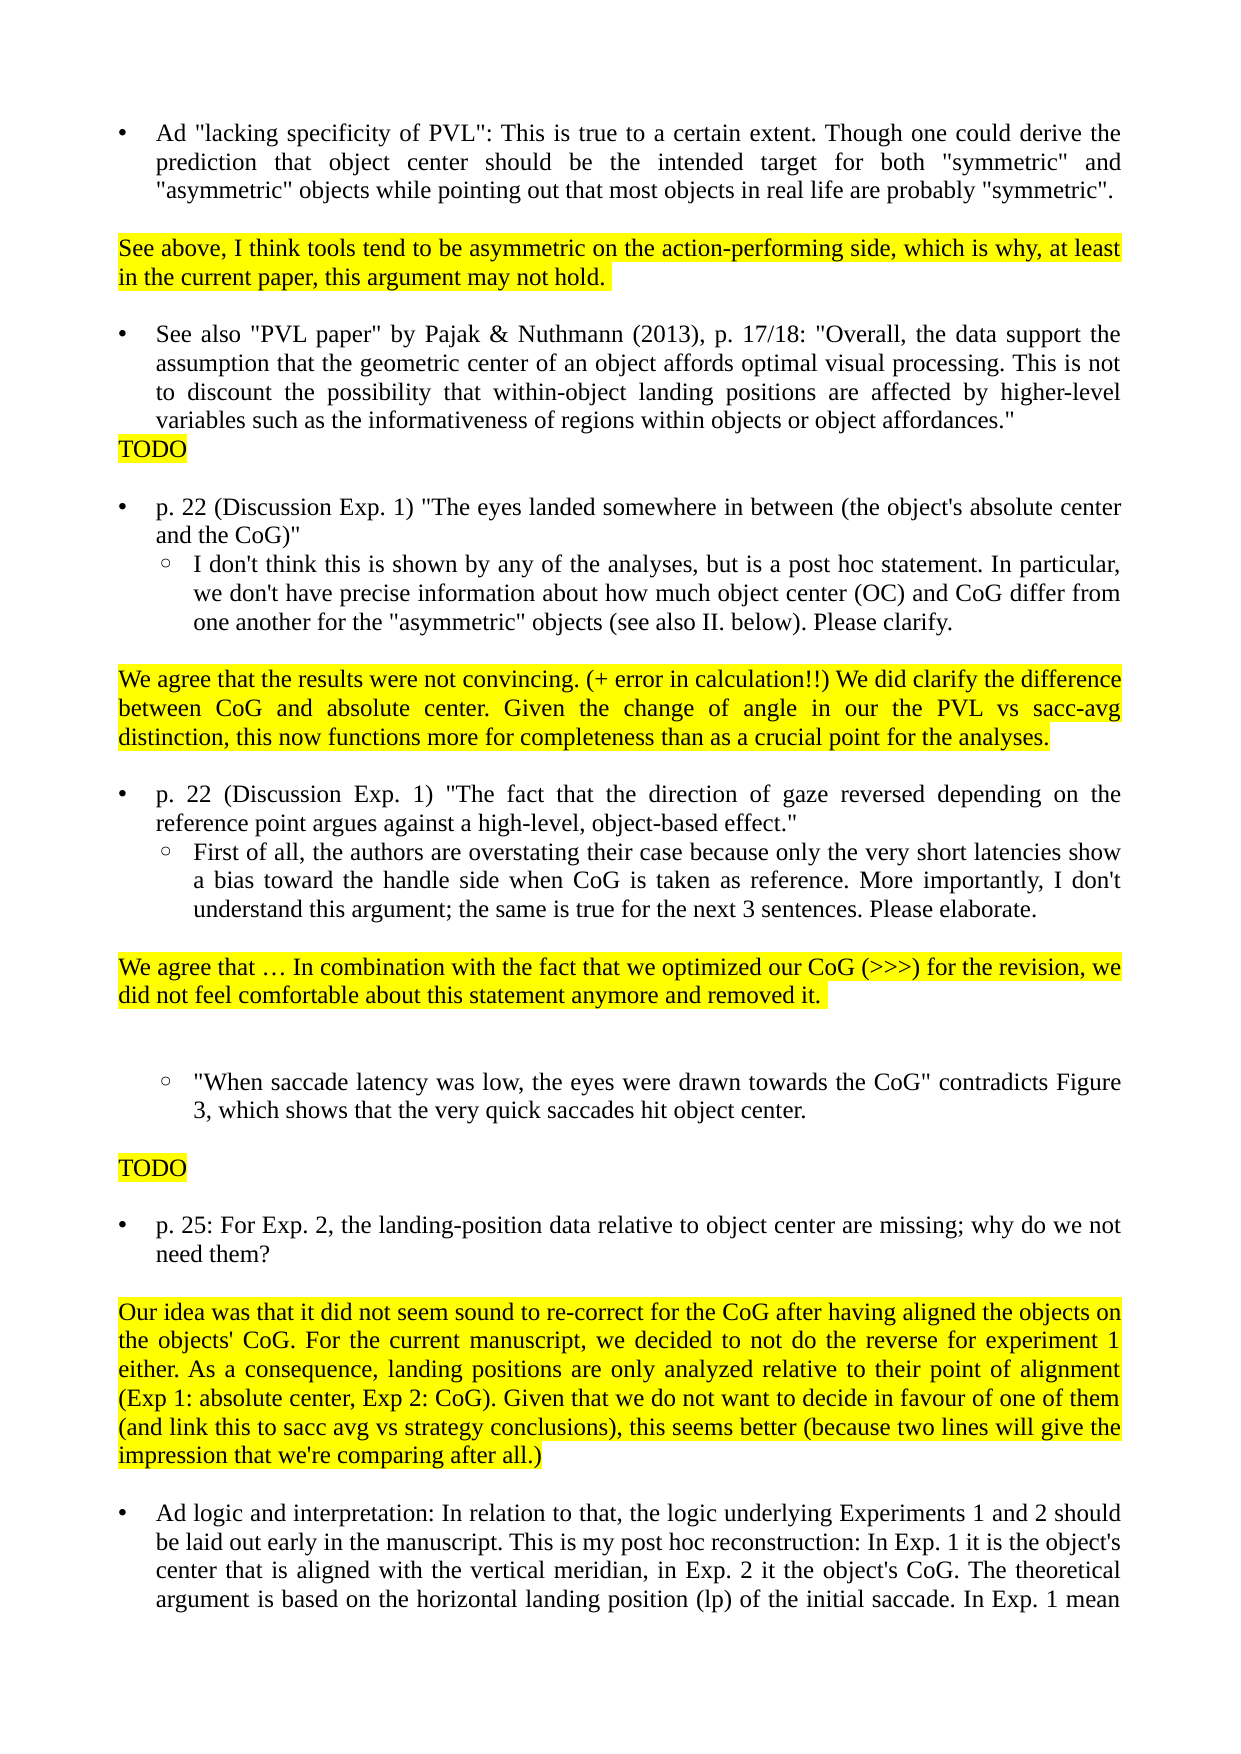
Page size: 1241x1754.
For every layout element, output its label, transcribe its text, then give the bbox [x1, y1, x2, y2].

text We agree that … In combination with the fact that we optimized our CoG (>>>) for the revision, we did not feel comfortable about this statement anymore and removed it. [118, 952, 1122, 1009]
list Ad logic and interpretation: In relation to that, the logic underlying Experiments 1 and 2 should be laid out early in the manuscript. This is my post hoc reconstruction: In Exp. 1 it is the object's center that is aligned with the vertical meridian, in Exp. 2 it the object's CoG. The theoretical argument is based on the horizontal landing position (lp) of the initial saccade. In Exp. 1 mean [118, 1498, 1122, 1613]
text See above, I think tools tend to be asymmetric on the action-performing side, which is why, at least in the current paper, this argument may not hold. [118, 233, 1122, 291]
text TODO [118, 434, 1122, 463]
list p. 22 (Discussion Exp. 1) "The fact that the direction of gaze reversed depending on the reference point argues against a high-level, object-based effect." [118, 779, 1122, 837]
text Our idea was that it did not seem sound to re-correct for the CoG after having aligned the objects on the objects' CoG. For the current manuscript, we decided to not do the reverse for experiment 1 either. As a consequence, landing positions are only analyzed relative to their point of alignment (Exp 1: absolute center, Exp 2: CoG). Given that we do not want to decide in favour of one of them (and link this to sacc avg vs strategy conclusions), this seems better (because two lines will give the impression that we're comparing after all.) [118, 1297, 1122, 1469]
list First of all, the authors are overstating their case because only the very short latencies show a bias toward the handle side when CoG is taken as reference. More importantly, I don't understand this argument; the same is true for the next 3 sentences. Please elaborate. [156, 837, 1122, 923]
list I don't think this is shown by any of the analyses, but is a post hoc statement. In particular, we don't have precise information about how much object center (OC) and CoG differ from one another for the "asymmetric" objects (see also II. below). Please clarify. [156, 549, 1122, 636]
list Ad "lacking specificity of PVL": This is true to a certain extent. Though one could derive the prediction that object center should be the intended target for both "symmetric" and "asymmetric" objects while pointing out that most objects in real life are probably "symmetric". [118, 118, 1122, 204]
list p. 25: For Exp. 2, the landing-position data relative to object center are missing; why do we not need them? [118, 1211, 1122, 1268]
list p. 22 (Discussion Exp. 1) "The eyes landed somewhere in between (the object's absolute center and the CoG)" [118, 492, 1122, 549]
list "When saccade latency was low, the eyes were drawn towards the CoG" contradicts Figure 3, which shows that the very quick saccades hit object center. [156, 1067, 1122, 1124]
text We agree that the results were not convincing. (+ error in calculation!!) We did clarify the difference between CoG and absolute center. Given the change of angle in our the PVL vs sacc-avg distinction, this now functions more for completeness than as a crucial point for the analyses. [118, 664, 1122, 751]
list See also "PVL paper" by Pajak & Nuthmann (2013), p. 17/18: "Overall, the data support the assumption that the geometric center of an object affords optimal visual processing. This is not to discount the possibility that within-object landing positions are affected by higher-level variables such as the informativeness of regions within objects or object affordances." [118, 319, 1122, 434]
text TODO [118, 1153, 1122, 1182]
